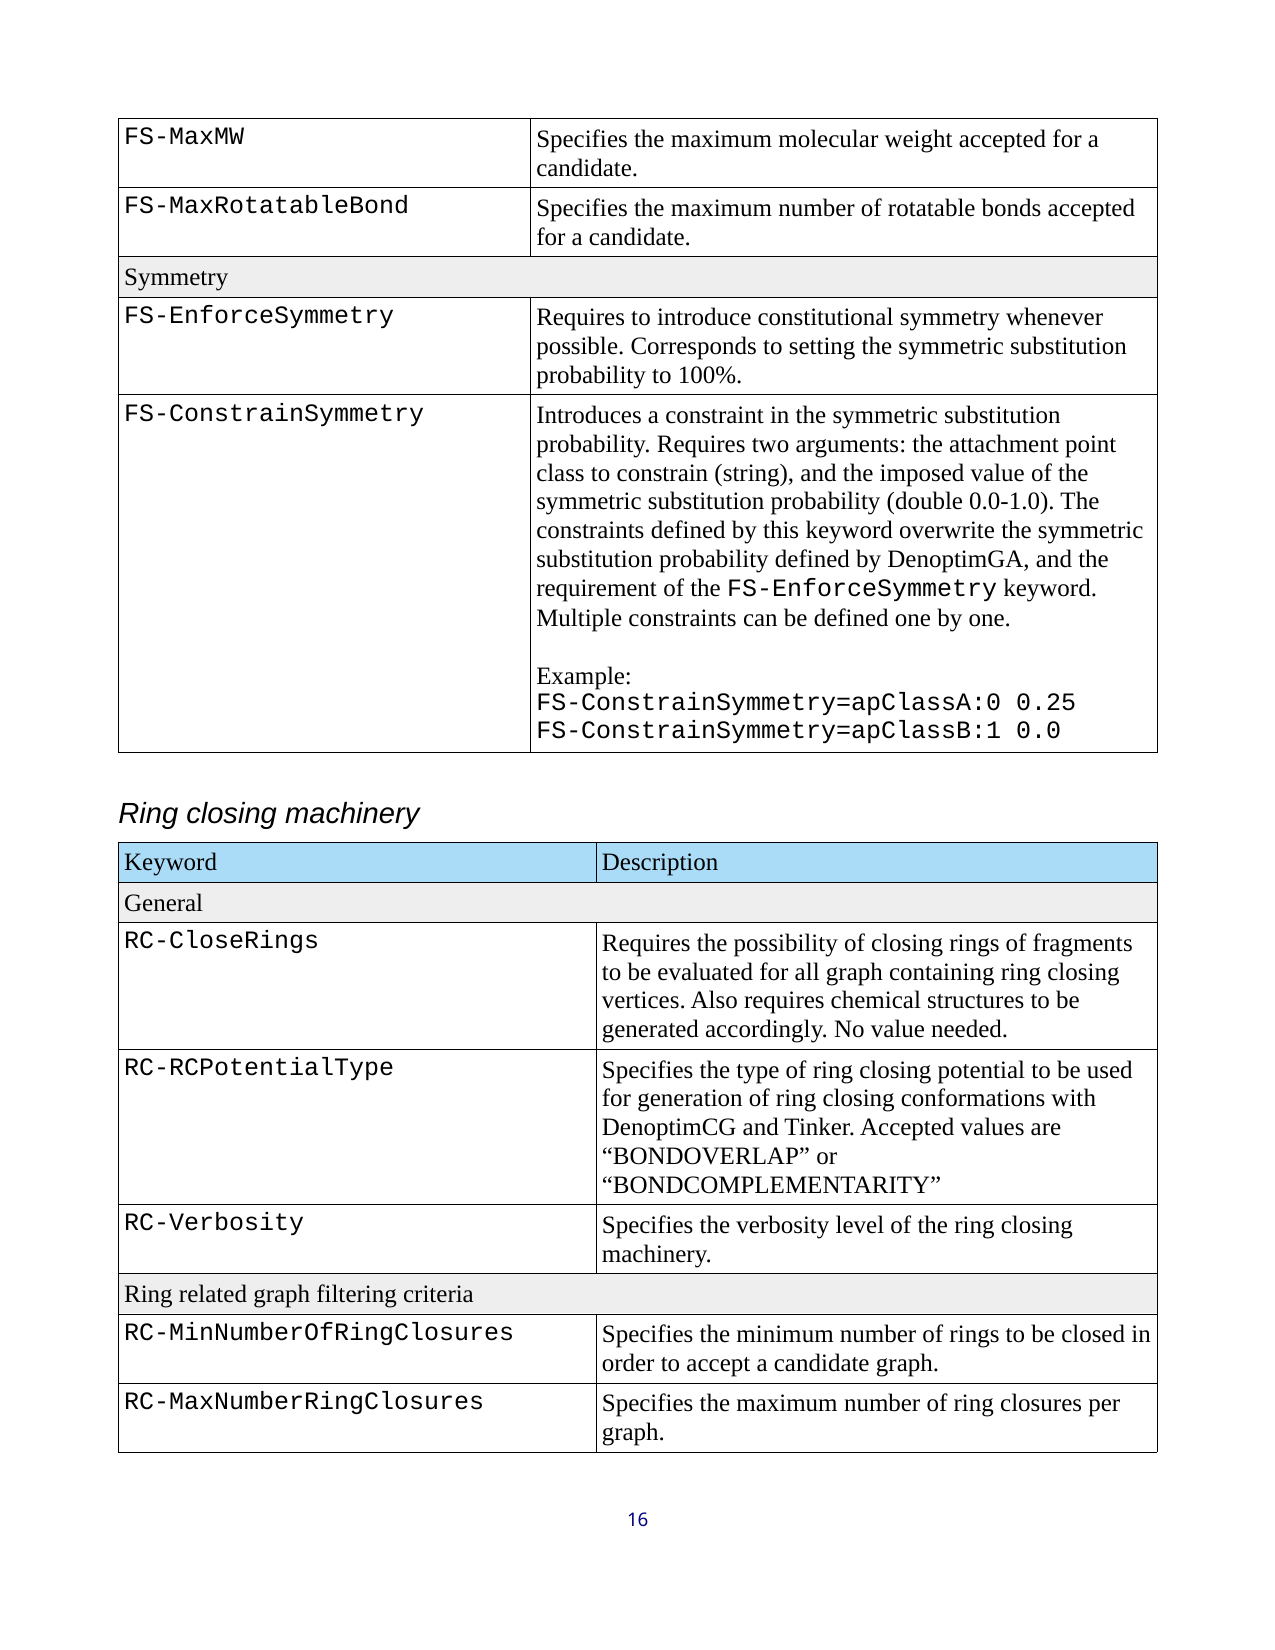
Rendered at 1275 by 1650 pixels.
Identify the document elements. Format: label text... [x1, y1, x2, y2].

table_cell Requires the possibility of closing rings of fragments to be evaluated for all graph containing ring closing vertices. Also requires chemical structures to be generated accordingly. No value needed. [597, 923, 1157, 1049]
table_cell Specifies the verbosity level of the ring closing machinery. [597, 1205, 1157, 1273]
table_cell General [119, 883, 1157, 922]
subtitle Ring closing machinery [118, 796, 1157, 829]
table_cell FS-MaxRotatableBond [119, 188, 530, 256]
table_cell FS-MaxMW [119, 119, 530, 187]
table_header Description [597, 843, 1157, 882]
table_cell FS-EnforceSymmetry [119, 298, 530, 394]
table_cell RC-CloseRings [119, 923, 596, 1049]
table_cell RC-RCPotentialType [119, 1050, 596, 1204]
table_cell Ring related graph filtering criteria [119, 1274, 1157, 1313]
table_cell FS-ConstrainSymmetry [119, 395, 530, 752]
table_cell Symmetry [119, 257, 1157, 297]
table_header Keyword [119, 843, 596, 882]
table_cell RC-MinNumberOfRingClosures [119, 1315, 596, 1383]
table_cell Specifies the maximum number of ring closures per graph. [597, 1384, 1157, 1452]
table_cell Specifies the minimum number of rings to be closed in order to accept a candidate graph. [597, 1315, 1157, 1383]
table_cell RC-Verbosity [119, 1205, 596, 1273]
table_cell Requires to introduce constitutional symmetry whenever possible. Corresponds to setting the symmetric substitution probability to 100%. [531, 298, 1157, 394]
table_cell Introduces a constraint in the symmetric substitution probability. Requires two arguments: the attachment point class to constrain (string), and the imposed value of the symmetric substitution probability (double 0.0-1.0). The constraints defined by this keyword overwrite the symmetric substitution probability defined by DenoptimGA, and the requirement of the FS-EnforceSymmetry keyword. Multiple constraints can be defined one by one. Example: FS-ConstrainSymmetry=apClassA:0 0.25 FS-ConstrainSymmetry=apClassB:1 0.0 [531, 395, 1157, 752]
table_cell Specifies the maximum number of rotatable bonds accepted for a candidate. [531, 188, 1157, 256]
table_cell RC-MaxNumberRingClosures [119, 1384, 596, 1452]
table_cell Specifies the type of ring closing potential to be used for generation of ring closing conformations with DenoptimCG and Tinker. Accepted values are “BONDOVERLAP” or “BONDCOMPLEMENTARITY” [597, 1050, 1157, 1204]
table_cell Specifies the maximum molecular weight accepted for a candidate. [531, 119, 1157, 187]
